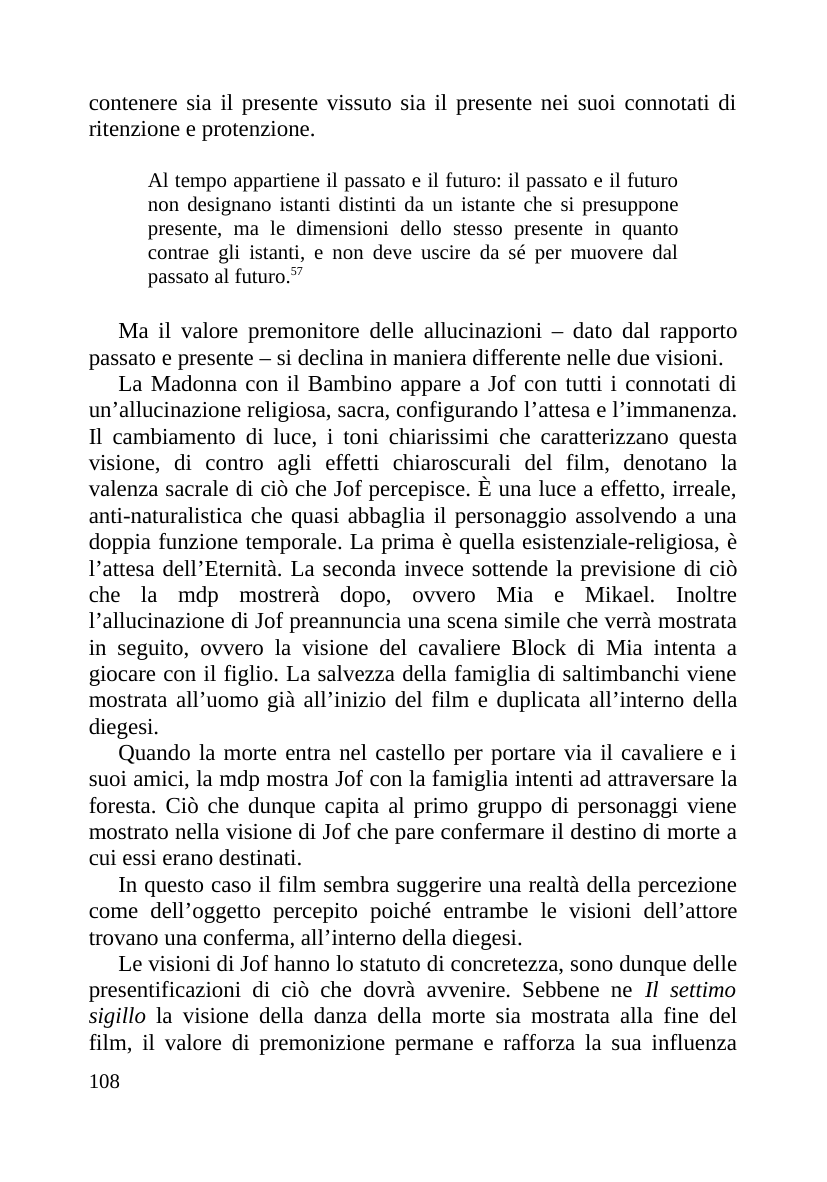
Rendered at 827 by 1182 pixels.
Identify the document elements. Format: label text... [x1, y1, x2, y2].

text Al tempo appartiene il passato e il futuro: il passato e il futuro non designano istanti distinti da un istante che si presuppone presente, ma le dimensioni dello stesso presente in quanto contrae gli istanti, e non deve uscire da sé per muovere dal passato al futuro.57 [148, 168, 679, 288]
text La Madonna con il Bambino appare a Jof con tutti i connotati di un’allucinazione religiosa, sacra, configurando l’attesa e l’immanenza. Il cambiamento di luce, i toni chiarissimi che caratterizzano questa visione, di contro agli effetti chiaroscurali del film, denotano la valenza sacrale di ciò che Jof percepisce. È una luce a effetto, irreale, anti-naturalistica che quasi abbaglia il personaggio assolvendo a una doppia funzione temporale. La prima è quella esistenziale-religiosa, è l’attesa dell’Eternità. La seconda invece sottende la previsione di ciò che la mdp mostrerà dopo, ovvero Mia e Mikael. Inoltre l’allucinazione di Jof preannuncia una scena simile che verrà mostrata in seguito, ovvero la visione del cavaliere Block di Mia intenta a giocare con il figlio. La salvezza della famiglia di saltimbanchi viene mostrata all’uomo già all’inizio del film e duplicata all’interno della diegesi. [88, 370, 738, 739]
text Le visioni di Jof hanno lo statuto di concretezza, sono dunque delle presentificazioni di ciò che dovrà avvenire. Sebbene ne Il settimo sigillo la visione della danza della morte sia mostrata alla fine del film, il valore di premonizione permane e rafforza la sua influenza [88, 950, 738, 1055]
text In questo caso il film sembra suggerire una realtà della percezione come dell’oggetto percepito poiché entrambe le visioni dell’attore trovano una conferma, all’interno della diegesi. [88, 871, 738, 950]
text contenere sia il presente vissuto sia il presente nei suoi connotati di ritenzione e protenzione. [88, 88, 738, 141]
text Quando la morte entra nel castello per portare via il cavaliere e i suoi amici, la mdp mostra Jof con la famiglia intenti ad attraversare la foresta. Ciò che dunque capita al primo gruppo di personaggi viene mostrato nella visione di Jof che pare confermare il destino di morte a cui essi erano destinati. [88, 739, 738, 871]
text Ma il valore premonitore delle allucinazioni – dato dal rapporto passato e presente – si declina in maniera differente nelle due visioni. [88, 317, 738, 370]
